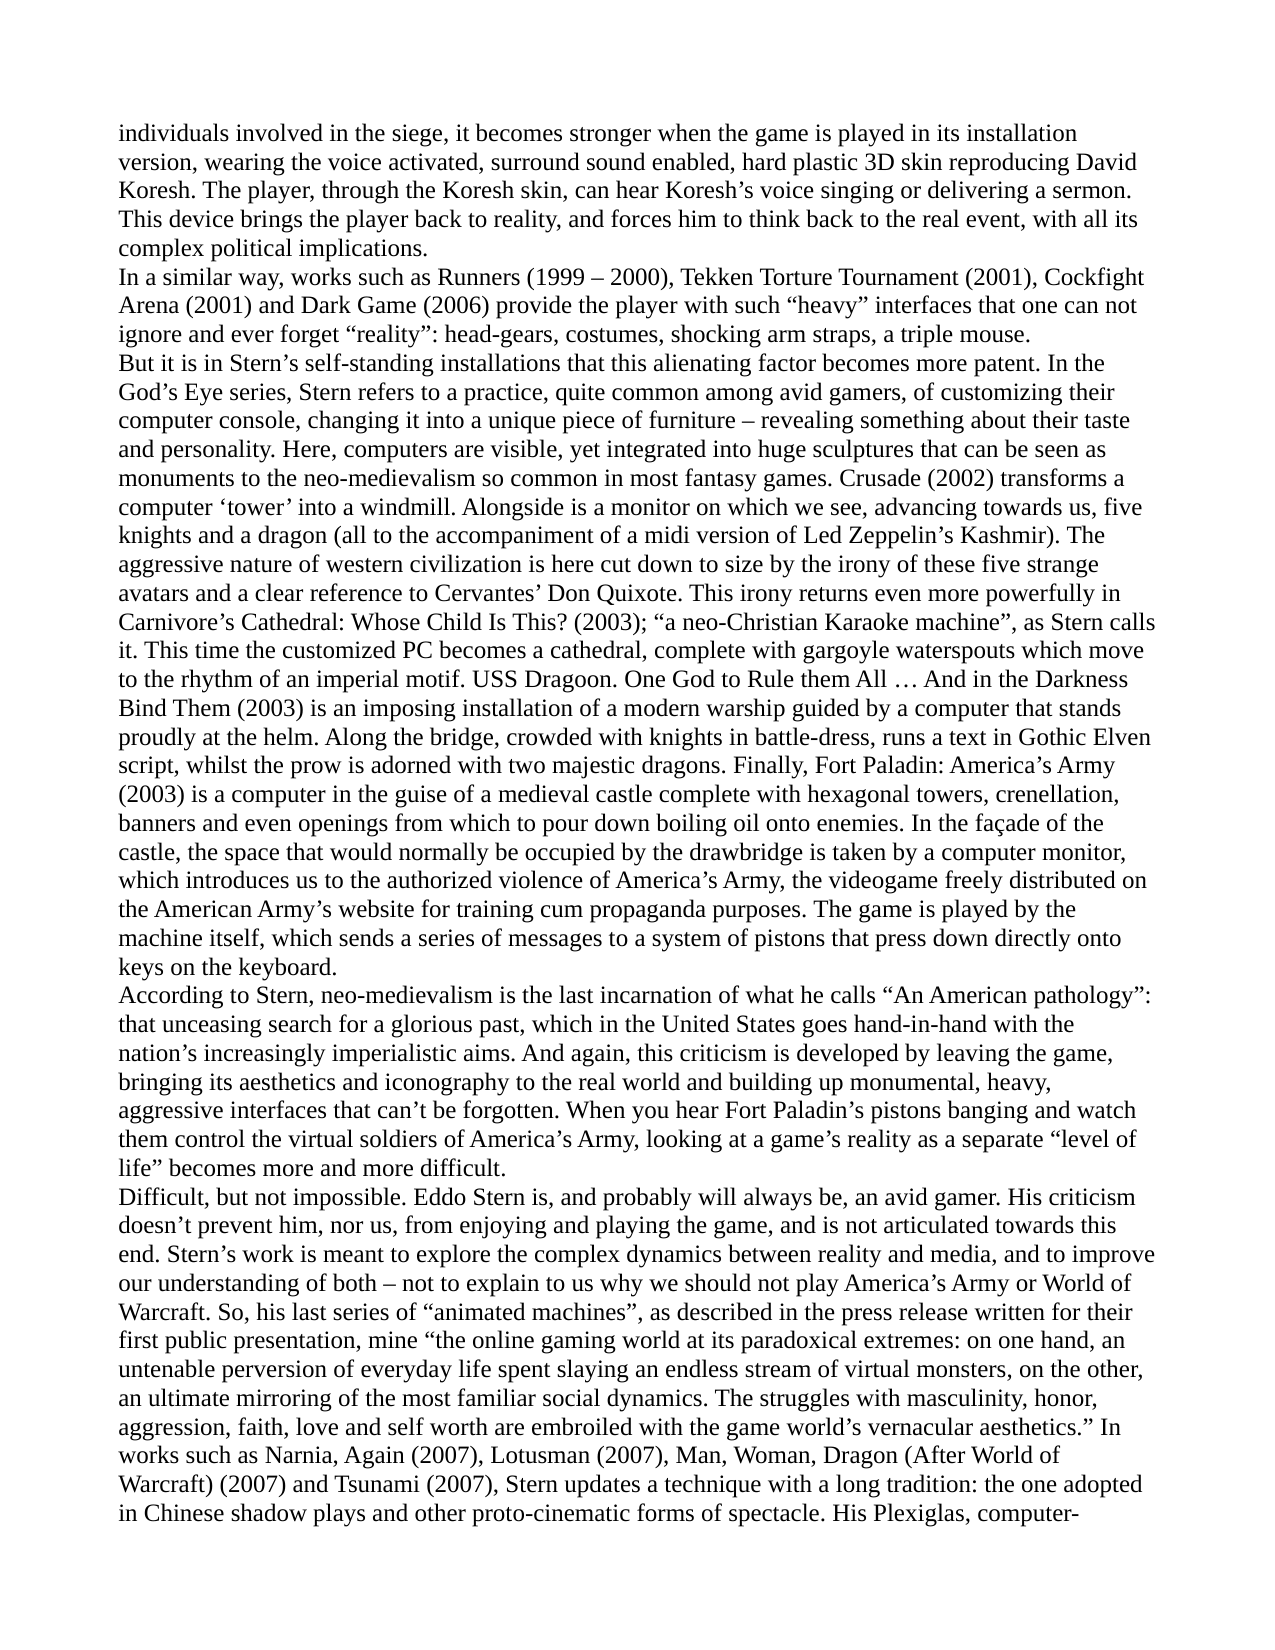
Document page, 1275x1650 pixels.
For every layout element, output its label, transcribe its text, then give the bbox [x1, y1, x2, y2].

text In a similar way, works such as Runners (1999 – 2000), Tekken Torture Tournament (2001), Cockfight Arena (2001) and Dark Game (2006) provide the player with such “heavy” interfaces that one can not ignore and ever forget “reality”: head-gears, costumes, shocking arm straps, a triple mouse. [118, 262, 1157, 348]
text Difficult, but not impossible. Eddo Stern is, and probably will always be, an avid gamer. His criticism doesn’t prevent him, nor us, from enjoying and playing the game, and is not articulated towards this end. Stern’s work is meant to explore the complex dynamics between reality and media, and to improve our understanding of both – not to explain to us why we should not play America’s Army or World of Warcraft. So, his last series of “animated machines”, as described in the press release written for their first public presentation, mine “the online gaming world at its paradoxical extremes: on one hand, an untenable perversion of everyday life spent slaying an endless stream of virtual monsters, on the other, an ultimate mirroring of the most familiar social dynamics. The struggles with masculinity, honor, aggression, faith, love and self worth are embroiled with the game world’s vernacular aesthetics.” In works such as Narnia, Again (2007), Lotusman (2007), Man, Woman, Dragon (After World of Warcraft) (2007) and Tsunami (2007), Stern updates a technique with a long tradition: the one adopted in Chinese shadow plays and other proto-cinematic forms of spectacle. His Plexiglas, computer- [118, 1182, 1157, 1527]
text individuals involved in the siege, it becomes stronger when the game is played in its installation version, wearing the voice activated, surround sound enabled, hard plastic 3D skin reproducing David Koresh. The player, through the Koresh skin, can hear Koresh’s voice singing or delivering a sermon. This device brings the player back to reality, and forces him to think back to the real event, with all its complex political implications. [118, 118, 1157, 262]
text According to Stern, neo-medievalism is the last incarnation of what he calls “An American pathology”: that unceasing search for a glorious past, which in the United States goes hand-in-hand with the nation’s increasingly imperialistic aims. And again, this criticism is developed by leaving the game, bringing its aesthetics and iconography to the real world and building up monumental, heavy, aggressive interfaces that can’t be forgotten. When you hear Fort Paladin’s pistons banging and watch them control the virtual soldiers of America’s Army, looking at a game’s reality as a separate “level of life” becomes more and more difficult. [118, 981, 1157, 1182]
text But it is in Stern’s self-standing installations that this alienating factor becomes more patent. In the God’s Eye series, Stern refers to a practice, quite common among avid gamers, of customizing their computer console, changing it into a unique piece of furniture – revealing something about their taste and personality. Here, computers are visible, yet integrated into huge sculptures that can be seen as monuments to the neo-medievalism so common in most fantasy games. Crusade (2002) transforms a computer ‘tower’ into a windmill. Alongside is a monitor on which we see, advancing towards us, five knights and a dragon (all to the accompaniment of a midi version of Led Zeppelin’s Kashmir). The aggressive nature of western civilization is here cut down to size by the irony of these five strange avatars and a clear reference to Cervantes’ Don Quixote. This irony returns even more powerfully in Carnivore’s Cathedral: Whose Child Is This? (2003); “a neo-Christian Karaoke machine”, as Stern calls it. This time the customized PC becomes a cathedral, complete with gargoyle waterspouts which move to the rhythm of an imperial motif. USS Dragoon. One God to Rule them All … And in the Darkness Bind Them (2003) is an imposing installation of a modern warship guided by a computer that stands proudly at the helm. Along the bridge, crowded with knights in battle-dress, runs a text in Gothic Elven script, whilst the prow is adorned with two majestic dragons. Finally, Fort Paladin: America’s Army (2003) is a computer in the guise of a medieval castle complete with hexagonal towers, crenellation, banners and even openings from which to pour down boiling oil onto enemies. In the façade of the castle, the space that would normally be occupied by the drawbridge is taken by a computer monitor, which introduces us to the authorized violence of America’s Army, the videogame freely distributed on the American Army’s website for training cum propaganda purposes. The game is played by the machine itself, which sends a series of messages to a system of pistons that press down directly onto keys on the keyboard. [118, 348, 1157, 981]
